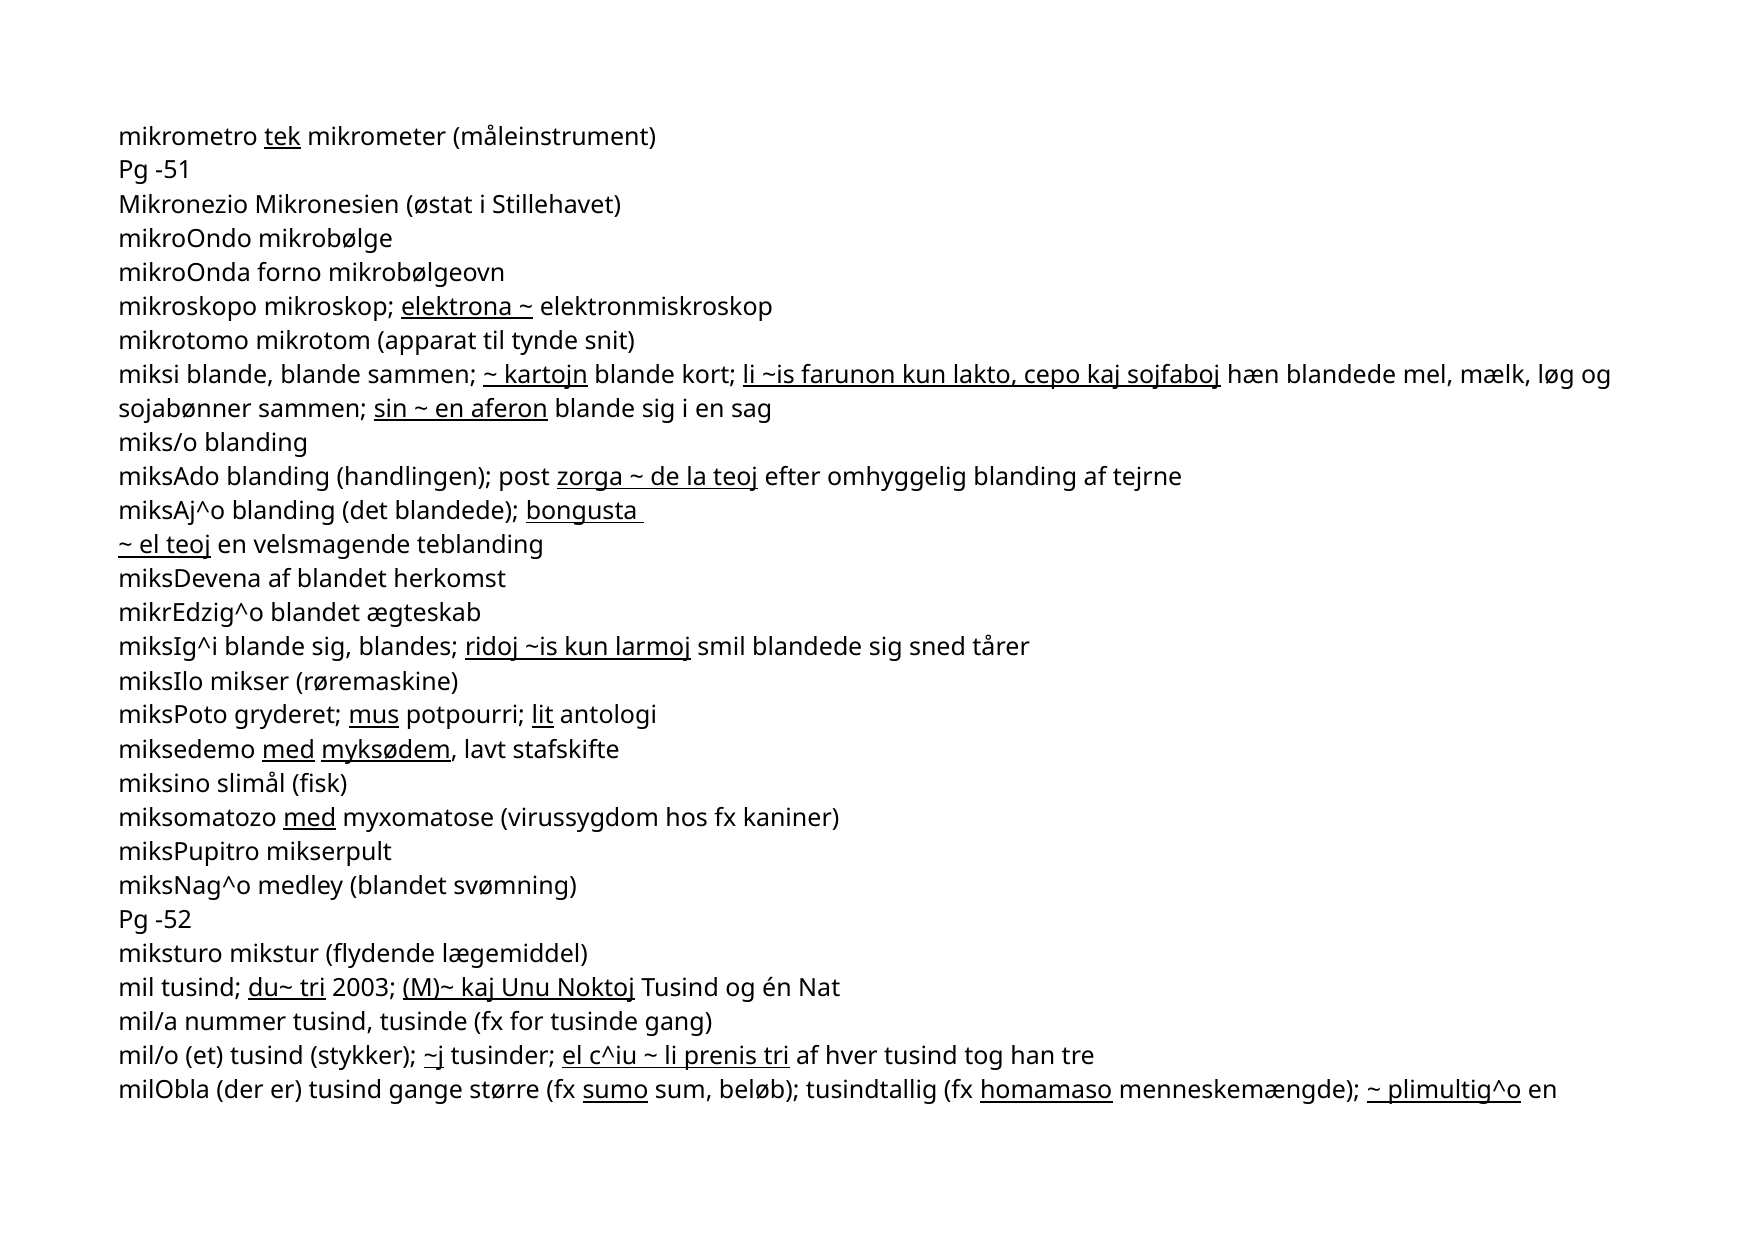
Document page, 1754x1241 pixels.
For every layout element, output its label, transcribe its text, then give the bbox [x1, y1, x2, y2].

text miksturo mikstur (flydende lægemiddel) [118, 936, 1636, 970]
text mikrEdzig^o blandet ægteskab [118, 595, 1636, 629]
text mil/a nummer tusind, tusinde (fx for tusinde gang) [118, 1004, 1636, 1038]
text mil/o (et) tusind (stykker); ~j tusinder; el c^iu ~ li prenis tri af hver tusind tog han tre [118, 1038, 1636, 1072]
text miksAdo blanding (handlingen); post zorga ~ de la teoj efter omhyggelig blanding af tejrne [118, 459, 1636, 493]
text mikrometro tek mikrometer (måleinstrument) [118, 118, 1636, 152]
text Pg -52 [118, 902, 1636, 936]
text miksPoto gryderet; mus potpourri; lit antologi [118, 697, 1636, 731]
text miksIlo mikser (røremaskine) [118, 663, 1636, 697]
text miks/o blanding [118, 425, 1636, 459]
text miksi blande, blande sammen; ~ kartojn blande kort; li ~is farunon kun lakto, cepo kaj sojfaboj hæn blandede mel, mælk, løg og sojabønner sammen; sin ~ en aferon blande sig i en sag [118, 357, 1636, 425]
text mikroOndo mikrobølge [118, 220, 1636, 254]
text mil tusind; du~ tri 2003; (M)~ kaj Unu Noktoj Tusind og én Nat [118, 970, 1636, 1004]
text mikroskopo mikroskop; elektrona ~ elektronmiskroskop [118, 288, 1636, 322]
text mikroOnda forno mikrobølgeovn [118, 254, 1636, 288]
text miksIg^i blande sig, blandes; ridoj ~is kun larmoj smil blandede sig sned tårer [118, 629, 1636, 663]
text Pg -51 [118, 152, 1636, 186]
text miksedemo med myksødem, lavt stafskifte [118, 731, 1636, 765]
text milObla (der er) tusind gange større (fx sumo sum, beløb); tusindtallig (fx homamaso menneskemængde); ~ plimultig^o en [118, 1072, 1636, 1106]
text miksPupitro mikserpult [118, 833, 1636, 867]
text miksAj^o blanding (det blandede); bongusta [118, 493, 1636, 527]
text Mikronezio Mikronesien (østat i Stillehavet) [118, 186, 1636, 220]
text ~ el teoj en velsmagende teblanding [118, 527, 1636, 561]
text miksDevena af blandet herkomst [118, 561, 1636, 595]
text miksNag^o medley (blandet svømning) [118, 867, 1636, 902]
text miksomatozo med myxomatose (virussygdom hos fx kaniner) [118, 799, 1636, 833]
text mikrotomo mikrotom (apparat til tynde snit) [118, 322, 1636, 357]
text miksino slimål (fisk) [118, 765, 1636, 799]
